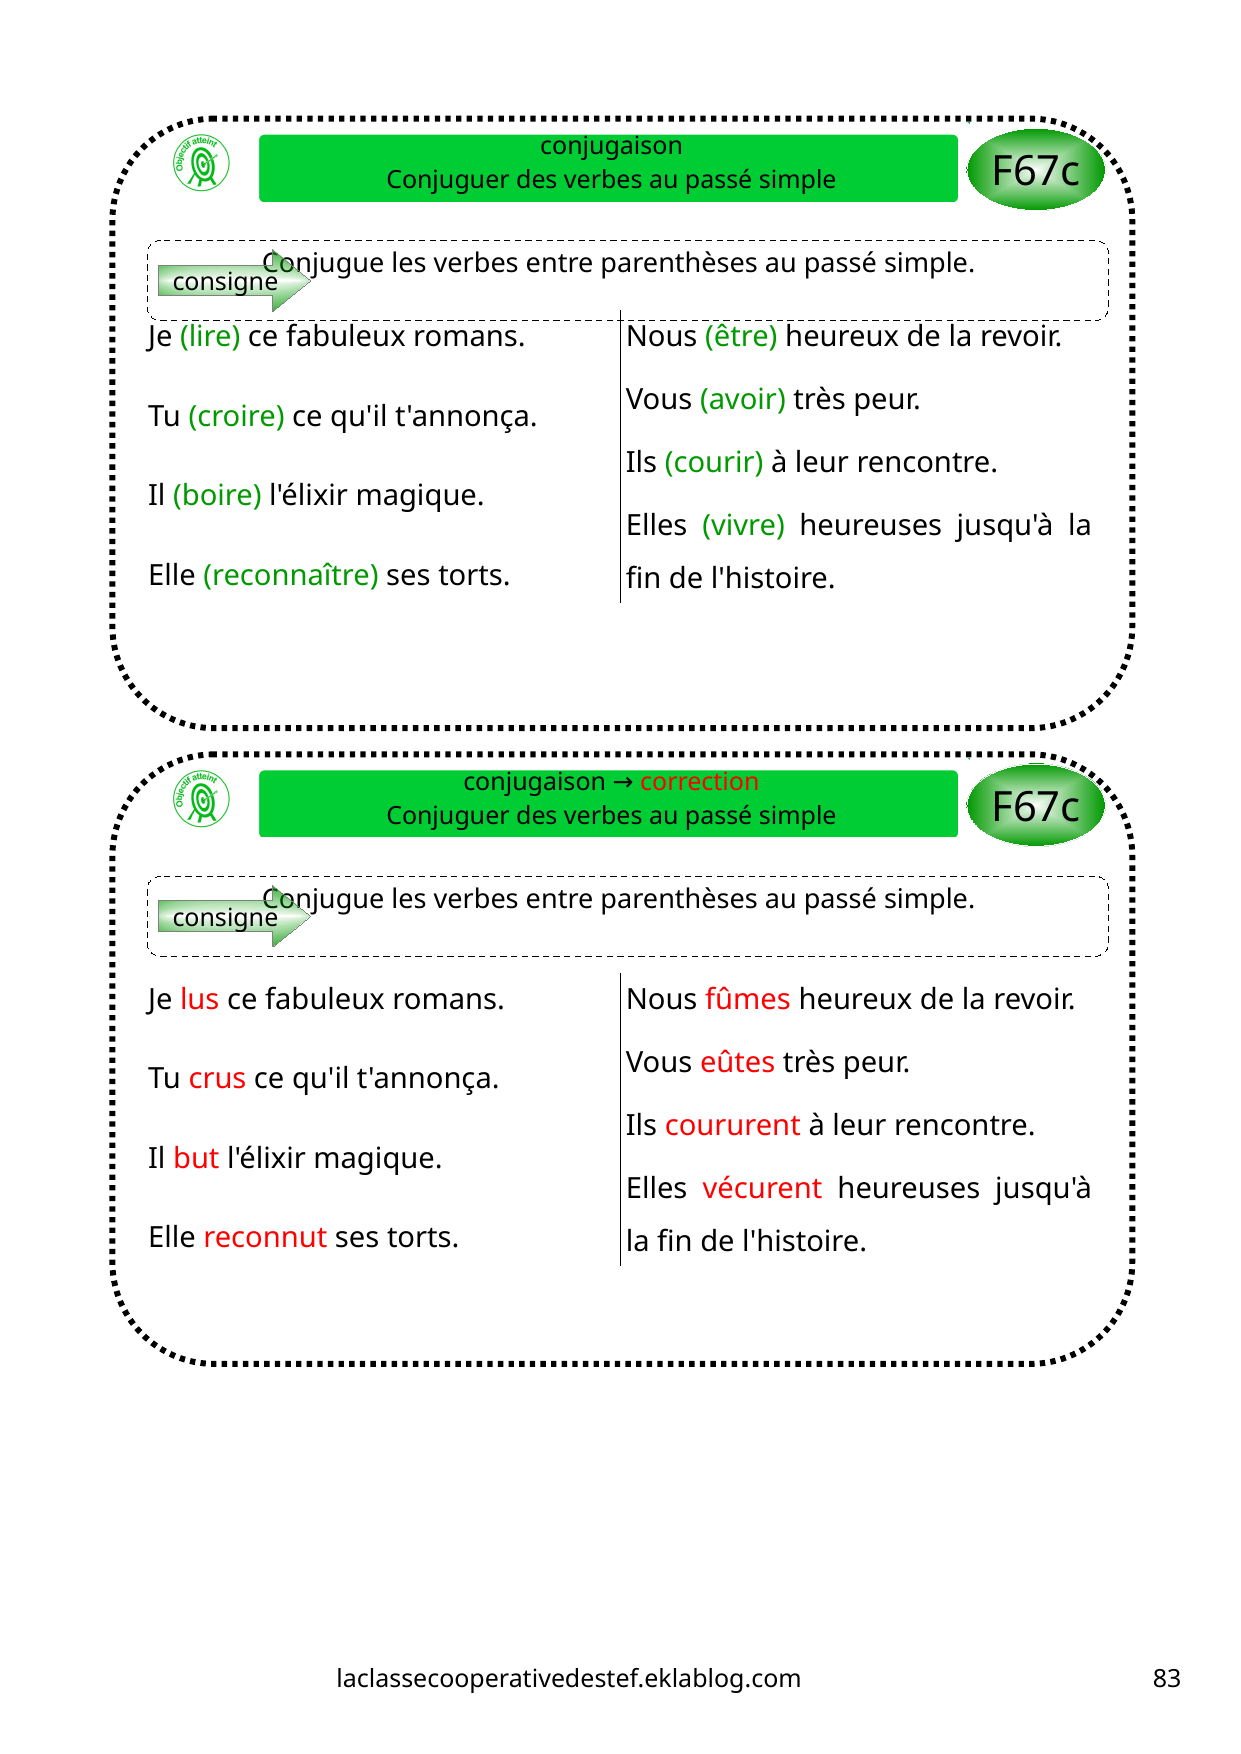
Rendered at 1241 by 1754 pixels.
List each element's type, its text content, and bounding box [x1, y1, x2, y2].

table_cell [1001, 149, 1071, 168]
table_cell [1139, 287, 1181, 310]
table_cell [1098, 236, 1139, 287]
table_cell [142, 829, 241, 837]
table_cell [1001, 159, 1009, 169]
table_cell [101, 973, 142, 1266]
table_cell conjugaison → correction Conjuguer des verbes au passé simple [260, 771, 958, 837]
table_cell Je (lire) ce fabuleux romans. Tu (croire) ce qu'il t'annonça. Il (boire) l'élixir magique. Elle (reconnaître) ses torts. [142, 310, 620, 603]
table_cell Nous (être) heureux de la revoir. Vous (avoir) très peur. Ils (courir) à leur rencontre. Elles (vivre) heureuses jusqu'à la fin de l'histoire. [621, 310, 1098, 603]
table_cell [970, 202, 1098, 236]
table_cell [1098, 122, 1139, 202]
table_cell [101, 236, 142, 287]
picture [172, 132, 232, 193]
table_cell [1139, 973, 1181, 1266]
table_cell [1098, 758, 1139, 837]
table_cell Conjugue les verbes entre parenthèses au passé simple. [142, 872, 1098, 923]
table_header [142, 94, 252, 122]
table_cell [142, 287, 272, 310]
table_cell [142, 202, 252, 236]
table_cell [101, 310, 142, 603]
table_header [282, 899, 290, 904]
table_cell [101, 287, 142, 310]
table_cell [142, 1266, 248, 1311]
table_cell [59, 973, 101, 1266]
table_header [142, 729, 252, 758]
table_cell [970, 758, 1098, 783]
table_header [253, 94, 970, 120]
table_header [1098, 94, 1139, 122]
table_header [159, 287, 209, 295]
table_cell [1139, 202, 1181, 236]
table_cell [142, 923, 1098, 973]
table_header [273, 926, 298, 935]
table_cell [59, 872, 101, 923]
table_cell [101, 202, 142, 236]
table_cell [101, 603, 142, 649]
table_cell [1098, 287, 1139, 310]
table_cell [231, 908, 308, 923]
table_cell [101, 758, 142, 837]
table_cell [253, 214, 970, 236]
table_cell [970, 122, 1098, 148]
table_cell conjugaison Conjuguer des verbes au passé simple [260, 135, 958, 202]
table_cell [1139, 923, 1181, 973]
table_cell [970, 838, 1098, 872]
table_cell [59, 202, 101, 236]
table_header [59, 94, 101, 122]
table_cell [1139, 310, 1181, 603]
table_cell [1083, 826, 1098, 837]
table_cell [1098, 310, 1139, 603]
table_cell [142, 122, 248, 202]
table_cell [1139, 122, 1181, 202]
table_cell [1098, 923, 1139, 973]
table_cell [101, 872, 142, 923]
table_cell [1098, 603, 1139, 649]
table_cell [1023, 805, 1031, 813]
table_header [273, 940, 281, 945]
table_cell [1029, 801, 1043, 809]
table_cell Nous fûmes heureux de la revoir. Vous eûtes très peur. Ils coururent à leur rencontre. Elles vécurent heureuses jusqu'à la fin de l'histoire. [621, 973, 1098, 1266]
table_cell [161, 908, 229, 920]
table_cell [277, 287, 1098, 310]
table_cell [101, 1266, 142, 1311]
table_cell [161, 272, 308, 287]
table_cell [1023, 798, 1049, 813]
table_cell [1019, 169, 1031, 181]
table_cell [1034, 176, 1046, 181]
table_cell [59, 603, 101, 649]
table_cell [101, 122, 142, 202]
table_cell [253, 850, 970, 872]
table_cell [1139, 236, 1181, 287]
table_cell [991, 1266, 1098, 1311]
table_cell [1001, 172, 1071, 190]
table_cell [59, 758, 101, 837]
table_cell Conjugue les verbes entre parenthèses au passé simple. [142, 236, 1098, 287]
table_cell [1098, 202, 1139, 236]
table_cell [976, 191, 991, 202]
table_header [101, 729, 142, 758]
table_cell [59, 236, 101, 287]
table_header [261, 289, 300, 296]
table_header [1098, 729, 1139, 758]
table_header [970, 729, 1098, 758]
table_header [991, 143, 1081, 196]
table_cell [159, 266, 194, 275]
table_cell [1081, 190, 1098, 202]
table_cell [1019, 159, 1053, 175]
table_header [970, 94, 1098, 122]
table_header [1139, 729, 1181, 758]
table_cell [59, 1266, 101, 1311]
table_cell [101, 838, 142, 872]
table_cell [101, 923, 142, 973]
table_cell [1098, 872, 1139, 923]
table_cell [59, 923, 101, 973]
table_cell [248, 603, 991, 649]
table_cell [1139, 1266, 1181, 1311]
table_header [253, 729, 970, 756]
table_cell [1139, 872, 1181, 923]
table_cell Je lus ce fabuleux romans. Tu crus ce qu'il t'annonça. Il but l'élixir magique. Elle reconnut ses torts. [142, 973, 620, 1266]
table_cell [142, 758, 248, 828]
table_header [159, 923, 197, 931]
table_cell [1048, 165, 1055, 181]
table_cell [1139, 838, 1181, 872]
table_cell [1066, 166, 1071, 182]
table_cell [1098, 1266, 1139, 1311]
table_cell [1139, 603, 1181, 649]
table_cell [59, 310, 101, 603]
table_header [101, 94, 142, 122]
table_cell [248, 1266, 991, 1311]
table_cell [159, 904, 310, 923]
table_header [59, 729, 101, 758]
table_cell [159, 268, 310, 287]
table_header [1139, 94, 1181, 122]
table_cell [991, 603, 1098, 649]
table_header [159, 901, 197, 910]
table_cell [59, 838, 101, 872]
table_cell [142, 603, 248, 649]
table_cell [59, 287, 101, 310]
table_cell [1098, 973, 1139, 1266]
table_cell [976, 827, 989, 837]
table_cell [59, 122, 101, 202]
table_cell [1098, 838, 1139, 872]
picture [172, 768, 232, 829]
table_cell [142, 838, 252, 872]
table_cell [1139, 758, 1181, 837]
